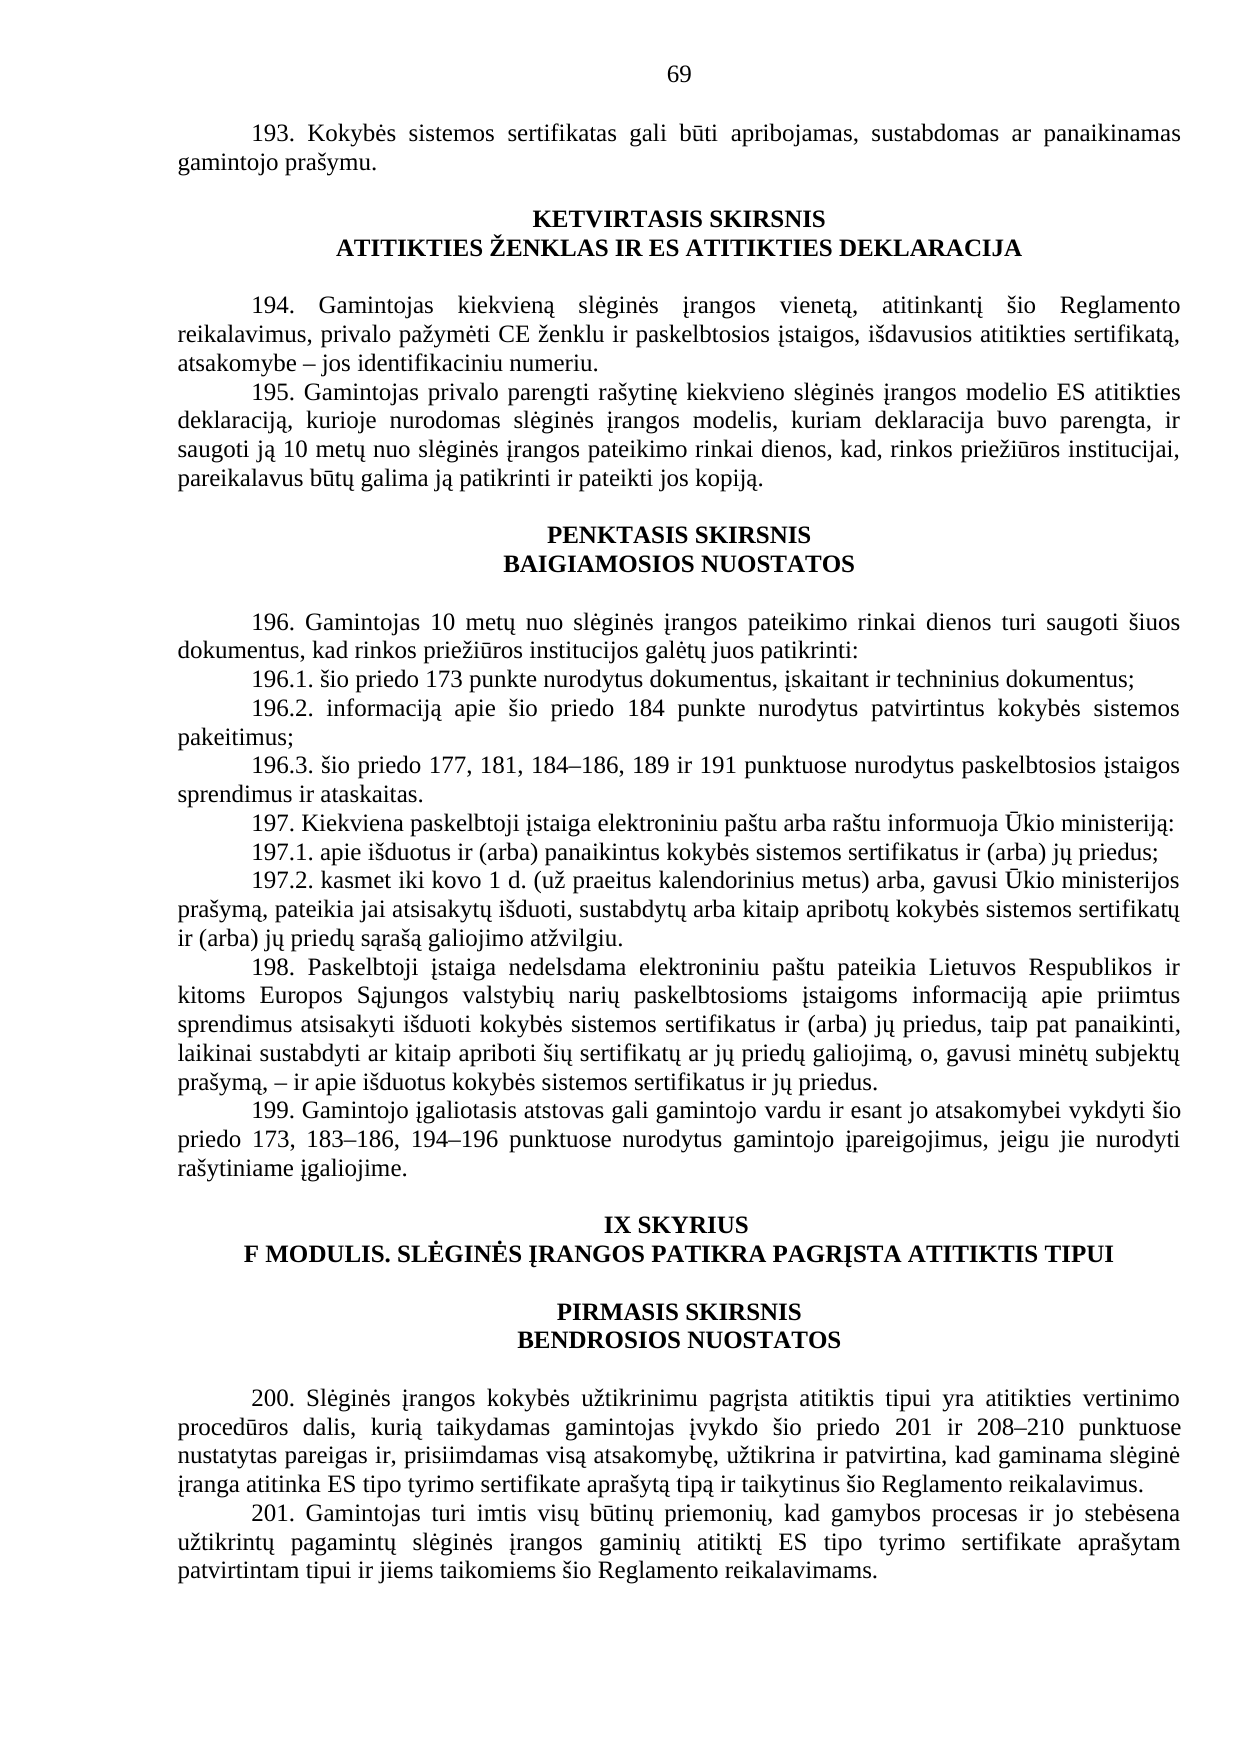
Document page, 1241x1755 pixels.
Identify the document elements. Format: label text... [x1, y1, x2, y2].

text PIRMASIS SKIRSNIS [177, 1297, 1181, 1326]
text 197.2. kasmet iki kovo 1 d. (už praeitus kalendorinius metus) arba, gavusi Ūkio ministerijos prašymą, pateikia jai atsisakytų išduoti, sustabdytų arba kitaip apribotų kokybės sistemos sertifikatų ir (arba) jų priedų sąrašą galiojimo atžvilgiu. [177, 866, 1181, 952]
text 199. Gamintojo įgaliotasis atstovas gali gamintojo vardu ir esant jo atsakomybei vykdyti šio priedo 173, 183–186, 194–196 punktuose nurodytus gamintojo įpareigojimus, jeigu jie nurodyti rašytiniame įgaliojime. [177, 1096, 1181, 1182]
text 194. Gamintojas kiekvieną slėginės įrangos vienetą, atitinkantį šio Reglamento reikalavimus, privalo pažymėti CE ženklu ir paskelbtosios įstaigos, išdavusios atitikties sertifikatą, atsakomybe – jos identifikaciniu numeriu. [177, 291, 1181, 377]
text 201. Gamintojas turi imtis visų būtinų priemonių, kad gamybos procesas ir jo stebėsena užtikrintų pagamintų slėginės įrangos gaminių atitiktį ES tipo tyrimo sertifikate aprašytam patvirtintam tipui ir jiems taikomiems šio Reglamento reikalavimams. [177, 1498, 1181, 1584]
text PENKTASIS SKIRSNIS [177, 521, 1181, 549]
text 196. Gamintojas 10 metų nuo slėginės įrangos pateikimo rinkai dienos turi saugoti šiuos dokumentus, kad rinkos priežiūros institucijos galėtų juos patikrinti: [177, 607, 1181, 664]
text KETVIRTASIS SKIRSNIS [177, 204, 1181, 233]
text 197.1. apie išduotus ir (arba) panaikintus kokybės sistemos sertifikatus ir (arba) jų priedus; [177, 837, 1181, 866]
text IX SKYRIUS [177, 1211, 1181, 1239]
text 195. Gamintojas privalo parengti rašytinę kiekvieno slėginės įrangos modelio ES atitikties deklaraciją, kurioje nurodomas slėginės įrangos modelis, kuriam deklaracija buvo parengta, ir saugoti ją 10 metų nuo slėginės įrangos pateikimo rinkai dienos, kad, rinkos priežiūros institucijai, pareikalavus būtų galima ją patikrinti ir pateikti jos kopiją. [177, 377, 1181, 492]
text 198. Paskelbtoji įstaiga nedelsdama elektroniniu paštu pateikia Lietuvos Respublikos ir kitoms Europos Sąjungos valstybių narių paskelbtosioms įstaigoms informaciją apie priimtus sprendimus atsisakyti išduoti kokybės sistemos sertifikatus ir (arba) jų priedus, taip pat panaikinti, laikinai sustabdyti ar kitaip apriboti šių sertifikatų ar jų priedų galiojimą, o, gavusi minėtų subjektų prašymą, – ir apie išduotus kokybės sistemos sertifikatus ir jų priedus. [177, 952, 1181, 1096]
text BENDROSIOS NUOSTATOS [177, 1326, 1181, 1354]
text 193. Kokybės sistemos sertifikatas gali būti apribojamas, sustabdomas ar panaikinamas gamintojo prašymu. [177, 118, 1181, 176]
text 196.3. šio priedo 177, 181, 184–186, 189 ir 191 punktuose nurodytus paskelbtosios įstaigos sprendimus ir ataskaitas. [177, 751, 1181, 808]
text 196.2. informaciją apie šio priedo 184 punkte nurodytus patvirtintus kokybės sistemos pakeitimus; [177, 693, 1181, 751]
text 196.1. šio priedo 173 punkte nurodytus dokumentus, įskaitant ir techninius dokumentus; [177, 664, 1181, 693]
text BAIGIAMOSIOS NUOSTATOS [177, 549, 1181, 578]
text 197. Kiekviena paskelbtoji įstaiga elektroniniu paštu arba raštu informuoja Ūkio ministeriją: [177, 808, 1181, 837]
text ATITIKTIES ŽENKLAS IR ES ATITIKTIES DEKLARACIJA [177, 233, 1181, 262]
text F MODULIS. SLĖGINĖS ĮRANGOS PATIKRA PAGRĮSTA ATITIKTIS TIPUI [177, 1239, 1181, 1268]
text 200. Slėginės įrangos kokybės užtikrinimu pagrįsta atitiktis tipui yra atitikties vertinimo procedūros dalis, kurią taikydamas gamintojas įvykdo šio priedo 201 ir 208–210 punktuose nustatytas pareigas ir, prisiimdamas visą atsakomybę, užtikrina ir patvirtina, kad gaminama slėginė įranga atitinka ES tipo tyrimo sertifikate aprašytą tipą ir taikytinus šio Reglamento reikalavimus. [177, 1383, 1181, 1498]
